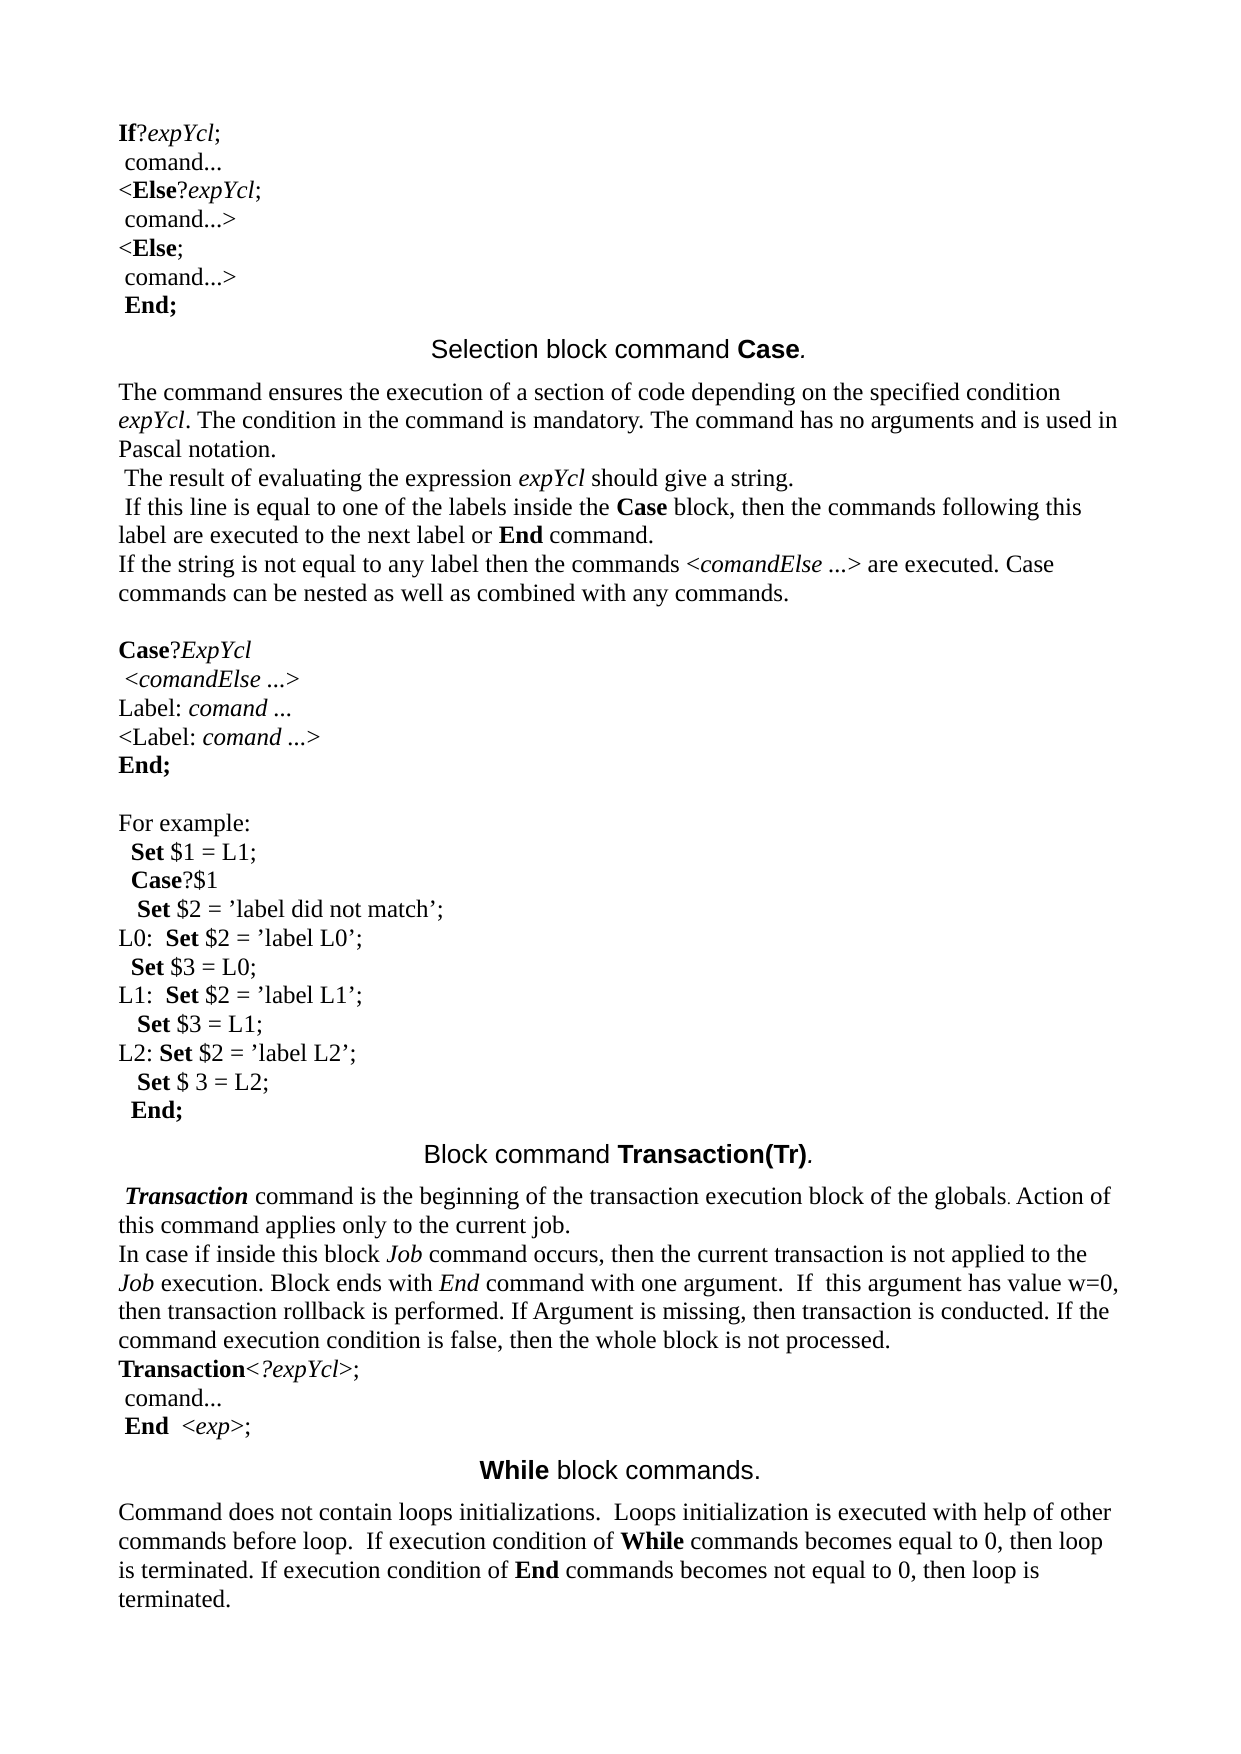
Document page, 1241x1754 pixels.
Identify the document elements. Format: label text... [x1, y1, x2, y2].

text <Else?expYcl; [118, 176, 1122, 204]
text Transaction<?expYcl>; [118, 1354, 1122, 1383]
text Case?$1 [118, 865, 1122, 894]
text Label: comand ... [118, 693, 1122, 722]
text Case?ExpYcl [118, 635, 1122, 664]
text End; [118, 1095, 1122, 1124]
text L0: Set $2 = ’label L0’; [118, 923, 1122, 952]
text comand... [118, 147, 1122, 176]
text <Else; [118, 233, 1122, 262]
text <Label: comand ...> [118, 722, 1122, 750]
text L2: Set $2 = ’label L2’; [118, 1038, 1122, 1067]
text Set $ 3 = L2; [118, 1067, 1122, 1095]
text comand...> [118, 204, 1122, 233]
text Set $1 = L1; [118, 837, 1122, 865]
subtitle Block command Transaction(Tr). [118, 1139, 1122, 1169]
subtitle While block commands. [118, 1455, 1122, 1485]
text L1: Set $2 = ’label L1’; [118, 980, 1122, 1009]
text comand... [118, 1383, 1122, 1411]
text The command ensures the execution of a section of code depending on the specified condition expYcl. The condition in the command is mandatory. The command has no arguments and is used in Pascal notation. [118, 377, 1122, 463]
text If?expYcl; [118, 118, 1122, 147]
text If this line is equal to one of the labels inside the Case block, then the commands following this label are executed to the next label or End command. [118, 492, 1122, 549]
text If the string is not equal to any label then the commands <comandElse ...> are executed. Case commands can be nested as well as combined with any commands. [118, 549, 1122, 607]
text End; [118, 750, 1122, 779]
text Set $3 = L1; [118, 1009, 1122, 1038]
text Set $2 = ’label did not match’; [118, 894, 1122, 923]
text Set $3 = L0; [118, 952, 1122, 980]
text <comandElse ...> [118, 664, 1122, 693]
text Transaction command is the beginning of the transaction execution block of the globals. Action of this command applies only to the current job. [118, 1181, 1122, 1239]
text In case if inside this block Job command occurs, then the current transaction is not applied to the Job execution. Block ends with End command with one argument. If this argument has value w=0, then transaction rollback is performed. If Argument is missing, then transaction is conducted. If the command execution condition is false, then the whole block is not processed. [118, 1239, 1122, 1354]
text The result of evaluating the expression expYcl should give a string. [118, 463, 1122, 492]
text Command does not contain loops initializations. Loops initialization is executed with help of other commands before loop. If execution condition of While commands becomes equal to 0, then loop is terminated. If execution condition of End commands becomes not equal to 0, then loop is terminated. [118, 1497, 1122, 1612]
subtitle Selection block command Case. [118, 334, 1122, 364]
text comand...> [118, 262, 1122, 291]
text End <exp>; [118, 1411, 1122, 1440]
text For example: [118, 808, 1122, 837]
text End; [118, 291, 1122, 319]
